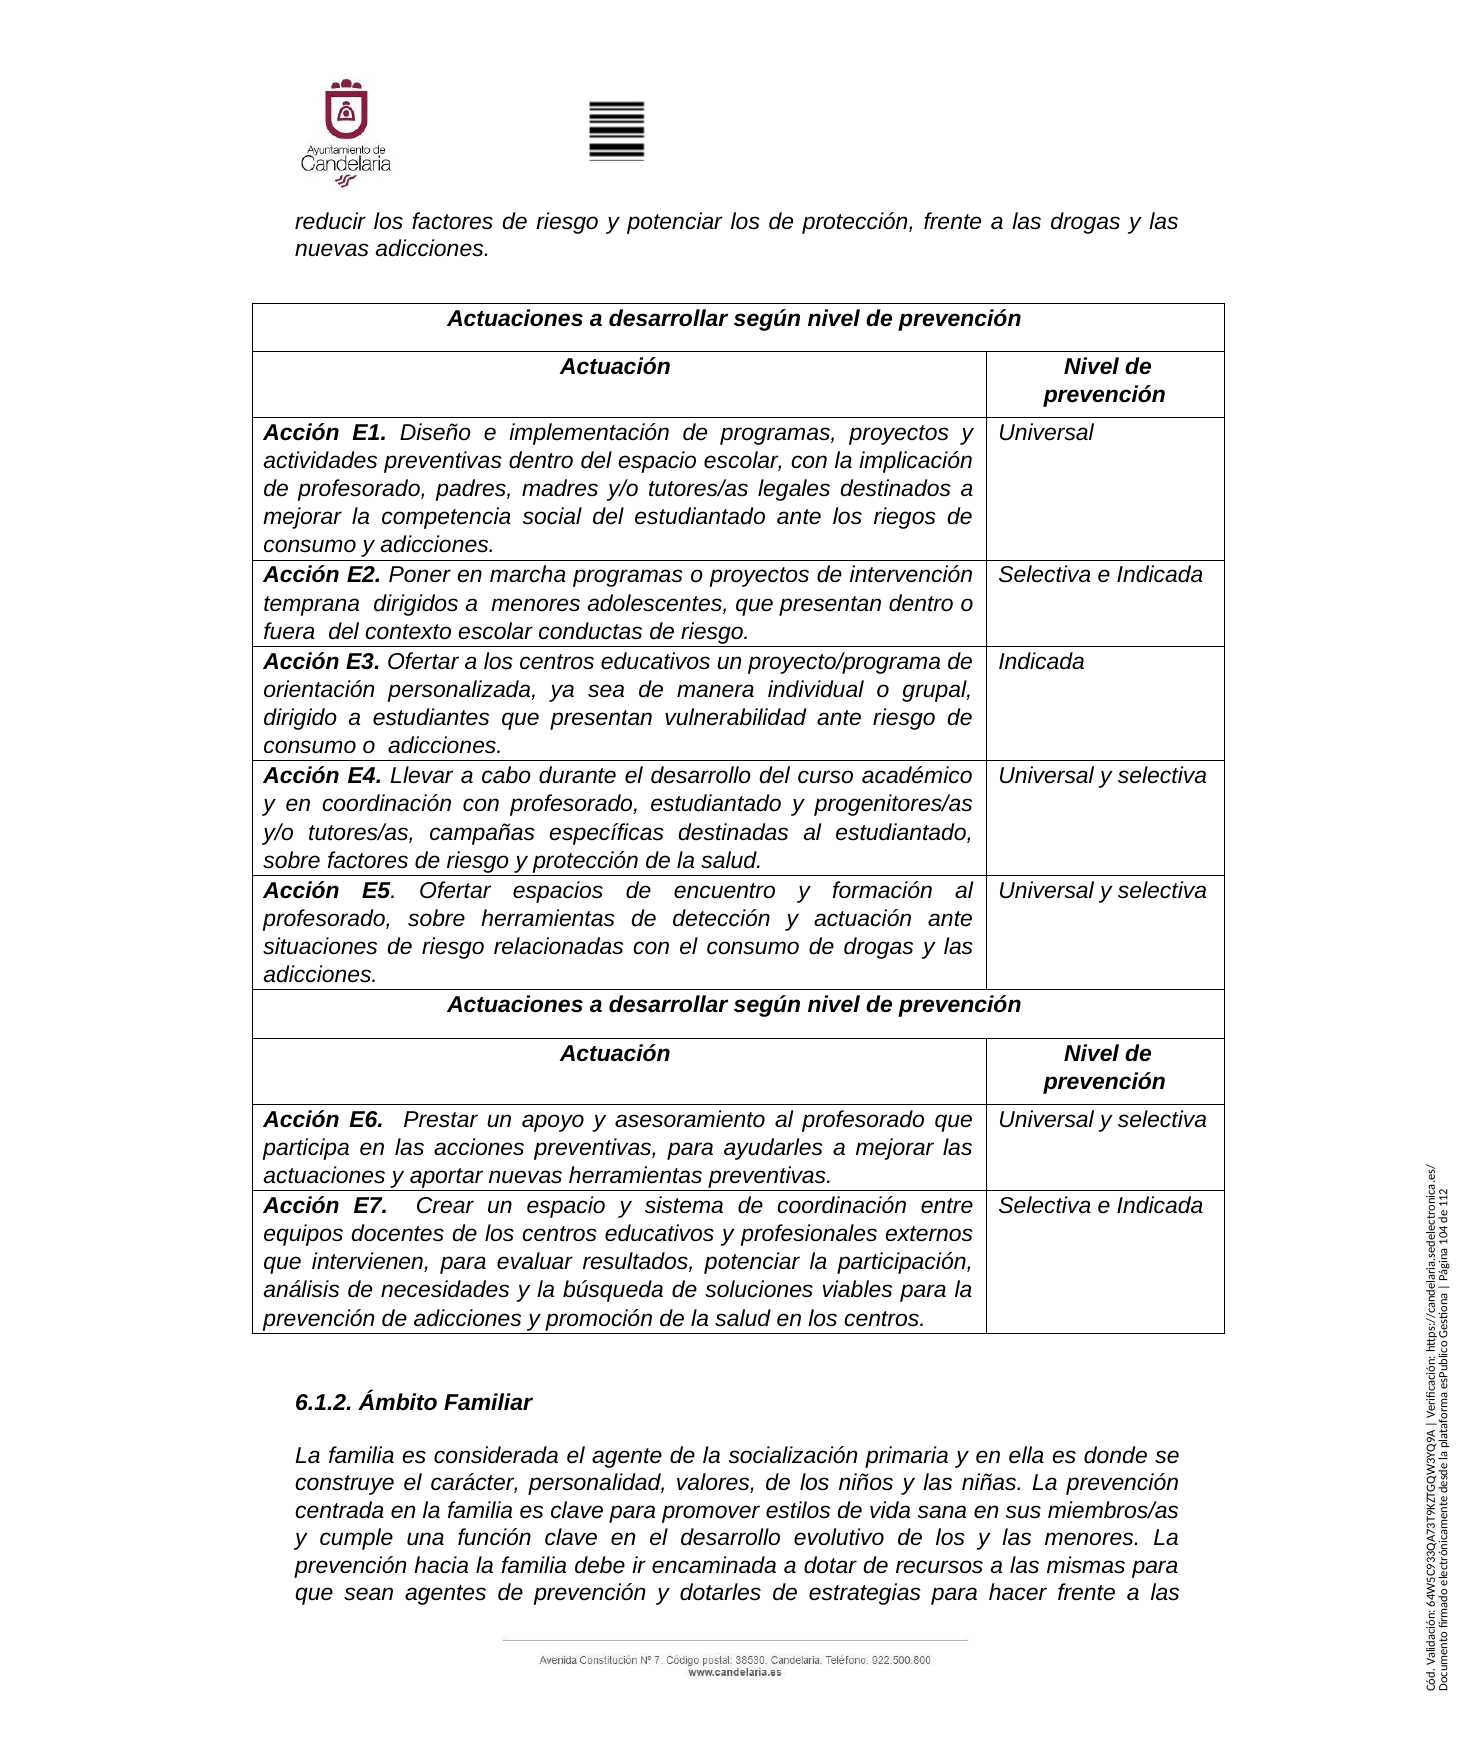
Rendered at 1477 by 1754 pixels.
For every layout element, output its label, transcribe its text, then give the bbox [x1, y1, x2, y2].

table_cell Indicada [987, 647, 1224, 760]
table_cell Nivel de prevención [987, 1039, 1224, 1104]
table_cell Acción E7. Crear un espacio y sistema de coordinación entre equipos docentes de los centros educativos y profesionales externos que intervienen, para evaluar resultados, potenciar la participación, análisis de necesidades y la búsqueda de soluciones viables para la prevención de adicciones y promoción de la salud en los centros. [253, 1191, 986, 1333]
table_cell Selectiva e Indicada [987, 561, 1224, 646]
text reducir los factores de riesgo y potenciar los de protección, frente a las drogas y las nuevas adicciones. [295, 208, 1182, 262]
table_cell Universal [987, 418, 1224, 559]
table_cell Acción E3. Ofertar a los centros educativos un proyecto/programa de orientación personalizada, ya sea de manera individual o grupal, dirigido a estudiantes que presentan vulnerabilidad ante riesgo de consumo o adicciones. [253, 647, 986, 760]
table_cell Acción E6. Prestar un apoyo y asesoramiento al profesorado que participa en las acciones preventivas, para ayudarles a mejorar las actuaciones y aportar nuevas herramientas preventivas. [253, 1105, 986, 1190]
table_cell Actuación [253, 352, 986, 417]
table_header Actuaciones a desarrollar según nivel de prevención [253, 304, 1224, 351]
table_cell Acción E4. Llevar a cabo durante el desarrollo del curso académico y en coordinación con profesorado, estudiantado y progenitores/as y/o tutores/as, campañas específicas destinadas al estudiantado, sobre factores de riesgo y protección de la salud. [253, 761, 986, 875]
table_cell Acción E2. Poner en marcha programas o proyectos de intervención temprana dirigidos a menores adolescentes, que presentan dentro o fuera del contexto escolar conductas de riesgo. [253, 561, 986, 646]
table_cell Universal y selectiva [987, 876, 1224, 989]
table_cell Acción E1. Diseño e implementación de programas, proyectos y actividades preventivas dentro del espacio escolar, con la implicación de profesorado, padres, madres y/o tutores/as legales destinados a mejorar la competencia social del estudiantado ante los riegos de consumo y adicciones. [253, 418, 986, 559]
table_cell Actuaciones a desarrollar según nivel de prevención [253, 990, 1224, 1037]
table_cell Acción E5. Ofertar espacios de encuentro y formación al profesorado, sobre herramientas de detección y actuación ante situaciones de riesgo relacionadas con el consumo de drogas y las adicciones. [253, 876, 986, 989]
table_cell Actuación [253, 1039, 986, 1104]
table_cell Universal y selectiva [987, 761, 1224, 875]
table_cell Selectiva e Indicada [987, 1191, 1224, 1333]
text 6.1.2. Ámbito Familiar [295, 1389, 1183, 1415]
table_cell Nivel de prevención [987, 352, 1224, 417]
text La familia es considerada el agente de la socialización primaria y en ella es donde se construye el carácter, personalidad, valores, de los niños y las niñas. La prevención centrada en la familia es clave para promover estilos de vida sana en sus miembros/as y cumple una función clave en el desarrollo evolutivo de los y las menores. La prevención hacia la familia debe ir encaminada a dotar de recursos a las mismas para que sean agentes de prevención y dotarles de estrategias para hacer frente a las [295, 1442, 1182, 1605]
table_cell Universal y selectiva [987, 1105, 1224, 1190]
